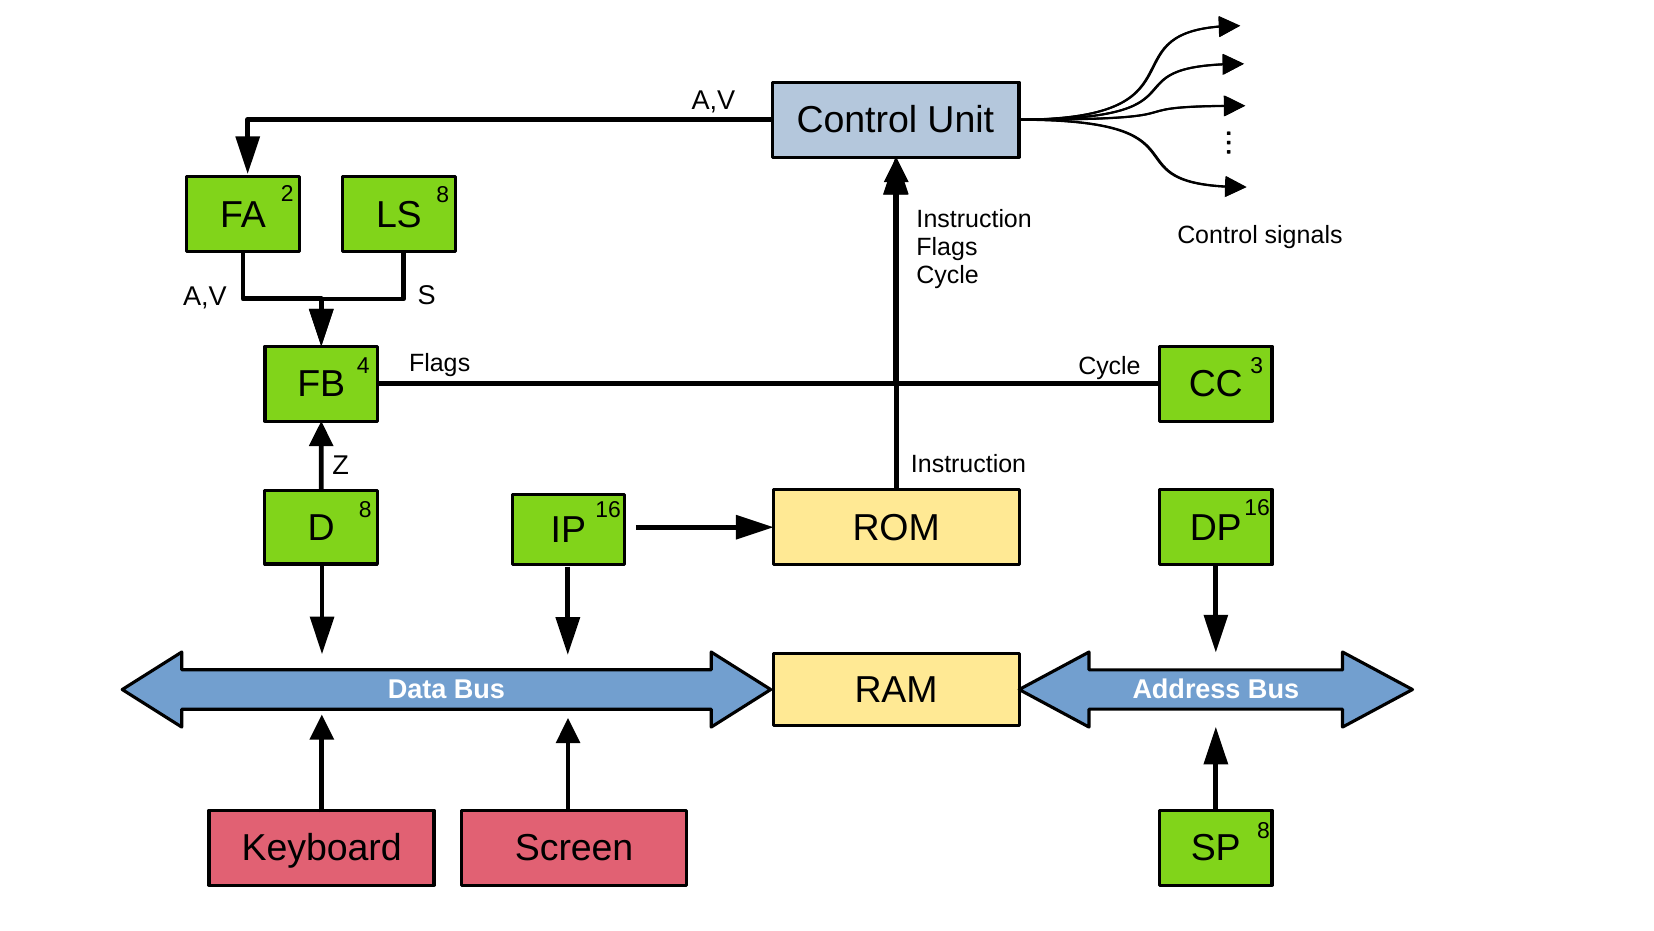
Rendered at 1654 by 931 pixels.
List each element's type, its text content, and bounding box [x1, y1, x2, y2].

text_box ⋮ [1200, 119, 1247, 165]
text_box FB [264, 346, 378, 422]
text_box DP [1159, 489, 1273, 565]
text_box Control Unit [772, 82, 1019, 158]
text_box 8 [344, 489, 387, 530]
text_box SP [1159, 810, 1273, 886]
text_box 2 [266, 173, 309, 219]
text_box S [402, 272, 451, 318]
text_box ROM [773, 489, 1020, 565]
text_box 4 [342, 345, 385, 386]
text_box IP [568, 519, 580, 529]
text_box FA [186, 176, 300, 252]
text_box FB [327, 373, 338, 381]
text_box IP [512, 494, 625, 565]
text_box 3 [1252, 345, 1291, 387]
text_box A,V [168, 273, 242, 319]
text_box Z [317, 442, 364, 488]
text_box D [264, 490, 378, 565]
text_box Instruction Flags Cycle [901, 197, 1047, 297]
text_box Address Bus [1019, 652, 1413, 728]
text_box LS [342, 176, 456, 252]
text_box Screen [461, 810, 687, 886]
text_box Data Bus [122, 652, 771, 728]
text_box 8 [1242, 810, 1285, 851]
text_box Keyboard [209, 810, 435, 886]
text_box Control signals [1162, 213, 1388, 257]
text_box Flags [394, 341, 582, 403]
text_box RAM [773, 653, 1020, 726]
text_box 16 [580, 489, 636, 531]
text_box Cycle [1063, 343, 1252, 406]
text_box FB [327, 384, 339, 393]
text_box 16 [1229, 487, 1285, 528]
text_box DP [1223, 517, 1229, 527]
text_box Instruction [896, 442, 1084, 504]
text_box 8 [421, 174, 465, 215]
text_box A,V [676, 77, 751, 117]
text_box CC [1159, 387, 1273, 422]
